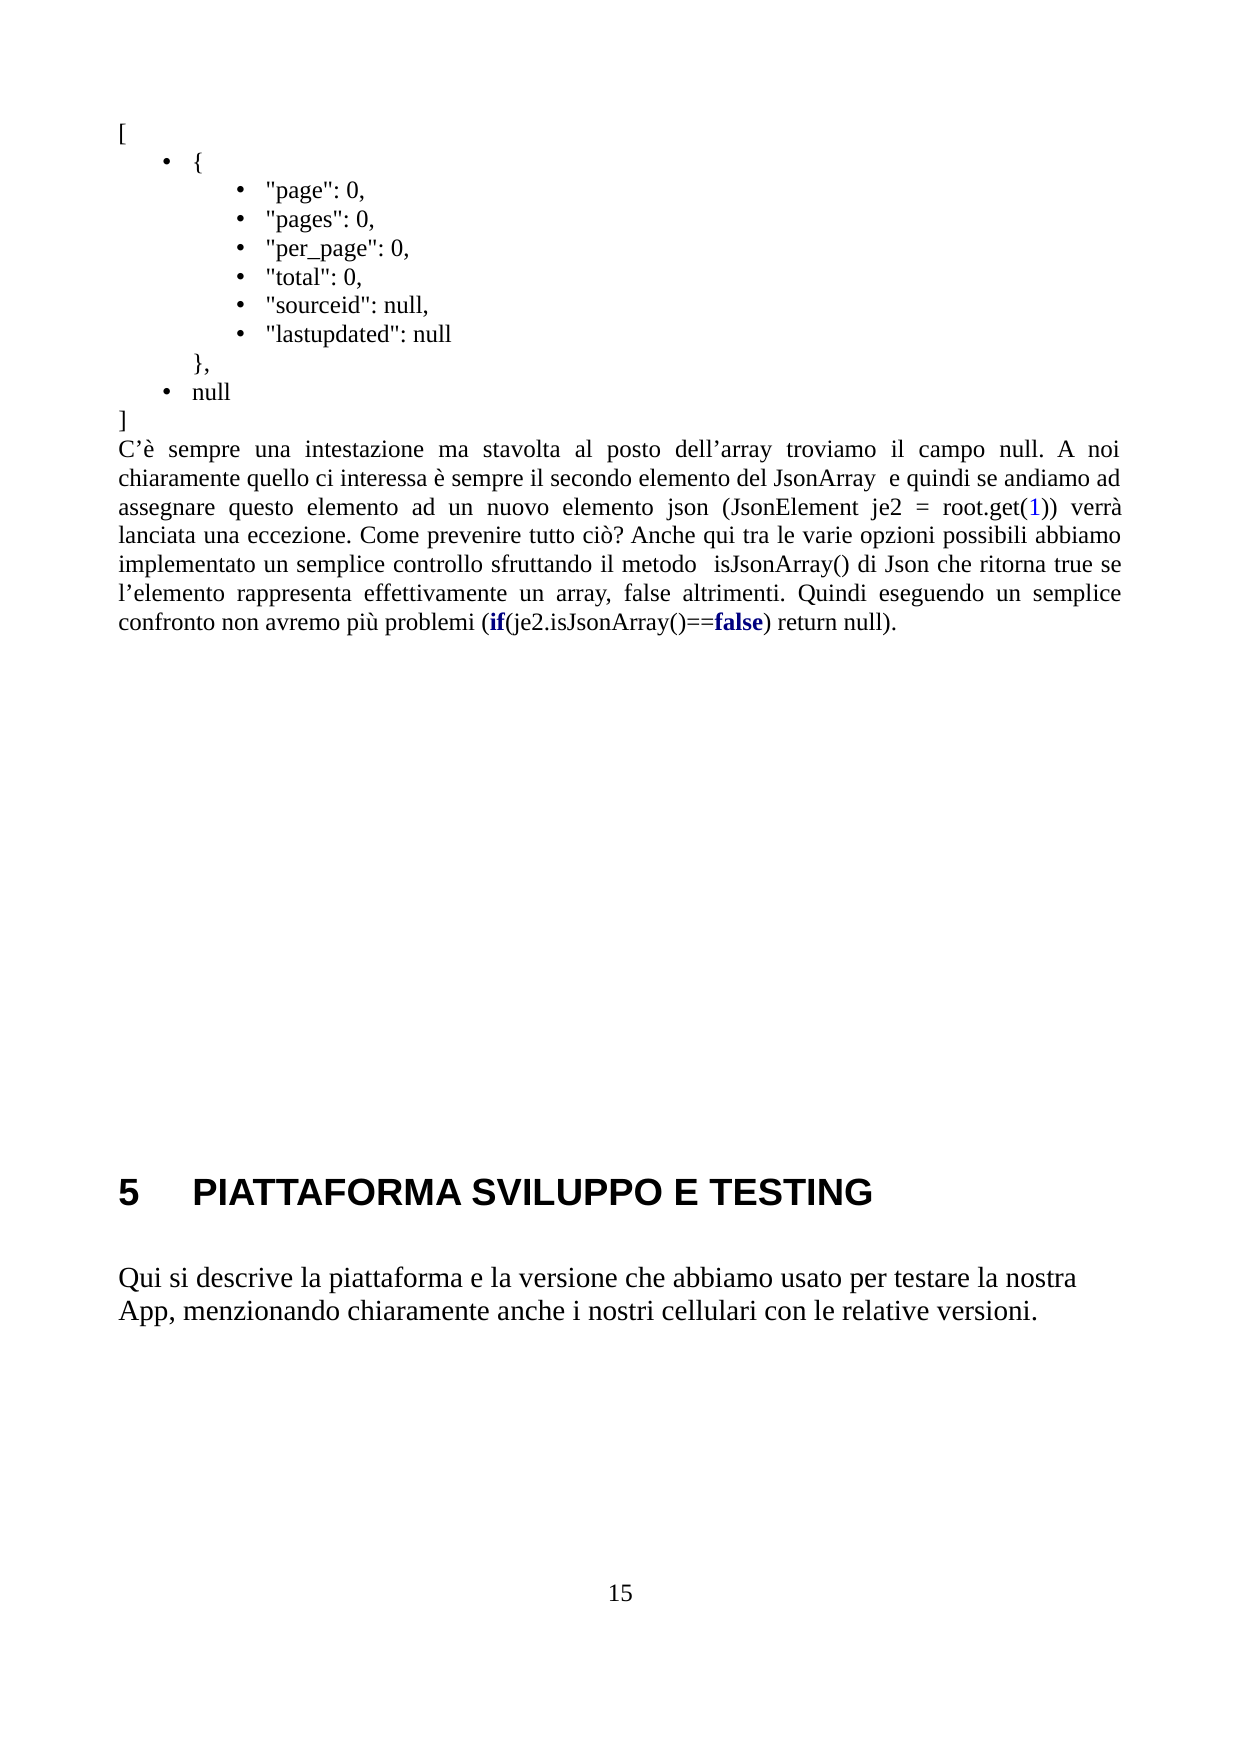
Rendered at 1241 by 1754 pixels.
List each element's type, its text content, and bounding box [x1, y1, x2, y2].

text C’è sempre una intestazione ma stavolta al posto dell’array troviamo il campo null. A noi chiaramente quello ci interessa è sempre il secondo elemento del JsonArray e quindi se andiamo ad assegnare questo elemento ad un nuovo elemento json (JsonElement je2 = root.get(1)) verrà lanciata una eccezione. Come prevenire tutto ciò? Anche qui tra le varie opzioni possibili abbiamo implementato un semplice controllo sfruttando il metodo isJsonArray() di Json che ritorna true se l’elemento rappresenta effettivamente un array, false altrimenti. Quindi eseguendo un semplice confronto non avremo più problemi (if(je2.isJsonArray()==false) return null). [118, 434, 1122, 636]
list "pages": 0, [236, 204, 1122, 233]
subtitle 5 PIATTAFORMA SVILUPPO E TESTING [118, 1170, 1122, 1214]
text Qui si descrive la piattaforma e la versione che abbiamo usato per testare la nostra App, menzionando chiaramente anche i nostri cellulari con le relative versioni. [118, 1260, 1122, 1327]
list "page": 0, [236, 176, 1122, 204]
text [ [118, 118, 1122, 147]
list "per_page": 0, [236, 233, 1122, 262]
list "total": 0, [236, 262, 1122, 291]
text ] [118, 406, 1122, 434]
list null [162, 377, 1122, 406]
list "sourceid": null, [236, 291, 1122, 319]
list "lastupdated": null [236, 319, 1122, 348]
list { [162, 147, 1122, 176]
list }, [162, 348, 1122, 377]
